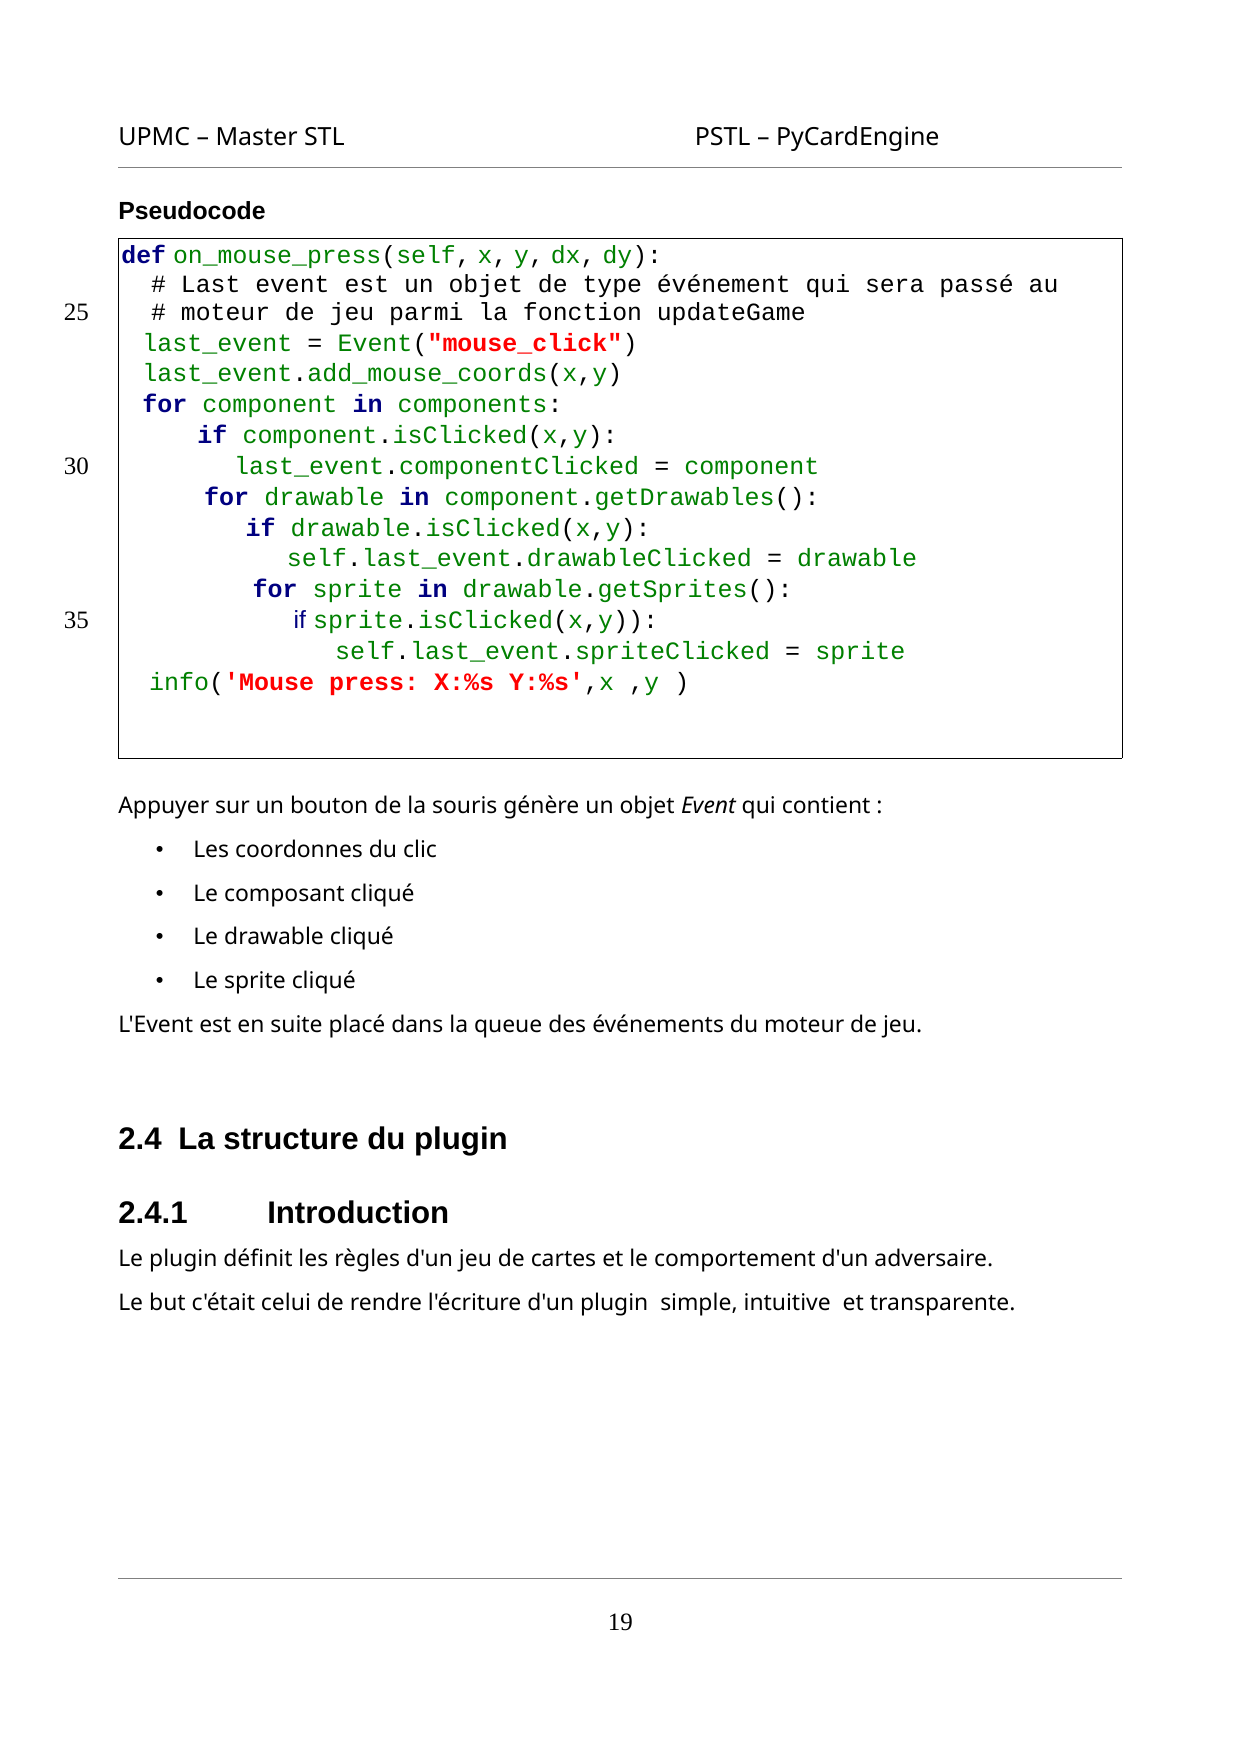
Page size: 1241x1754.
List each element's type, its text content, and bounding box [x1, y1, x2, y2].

text if drawable.isClicked(x,y): [119, 509, 1122, 540]
text for sprite in drawable.getSprites(): [119, 571, 1122, 602]
list Le composant cliqué [156, 877, 1122, 908]
text for component in components: [119, 386, 1122, 417]
text Le plugin définit les règles d'un jeu de cartes et le comportement d'un adversaire. [118, 1242, 1122, 1273]
text L'Event est en suite placé dans la queue des événements du moteur de jeu. [118, 1008, 1122, 1039]
text def on_mouse_press(self, x, y, dx, dy): [119, 239, 1122, 268]
text Appuyer sur un bouton de la souris génère un objet Event qui contient : [118, 759, 1122, 820]
text for drawable in component.getDrawables(): [119, 479, 1122, 509]
text # Last event est un objet de type événement qui sera passé au [119, 268, 1122, 296]
text self.last_event.spriteClicked = sprite [119, 633, 1122, 664]
text Le but c'était celui de rendre l'écriture d'un plugin simple, intuitive et transparente. [118, 1286, 1122, 1317]
list Le sprite cliqué [156, 964, 1122, 995]
text last_event.componentClicked = component [119, 448, 1122, 479]
text info('Mouse press: X:%s Y:%s',x ,y ) [119, 664, 1122, 694]
text last_event = Event("mouse_click") [119, 324, 1122, 355]
subtitle La structure du plugin [118, 1120, 1122, 1156]
list Le drawable cliqué [156, 920, 1122, 952]
text self.last_event.drawableClicked = drawable [119, 540, 1122, 571]
text last_event.add_mouse_coords(x,y) [119, 355, 1122, 386]
text if component.isClicked(x,y): [119, 417, 1122, 448]
list Les coordonnes du clic [156, 833, 1122, 864]
text # moteur de jeu parmi la fonction updateGame [119, 296, 1122, 324]
subtitle Pseudocode [118, 196, 1122, 225]
subtitle Introduction [118, 1194, 1122, 1230]
text if sprite.isClicked(x,y)): [119, 602, 1122, 633]
